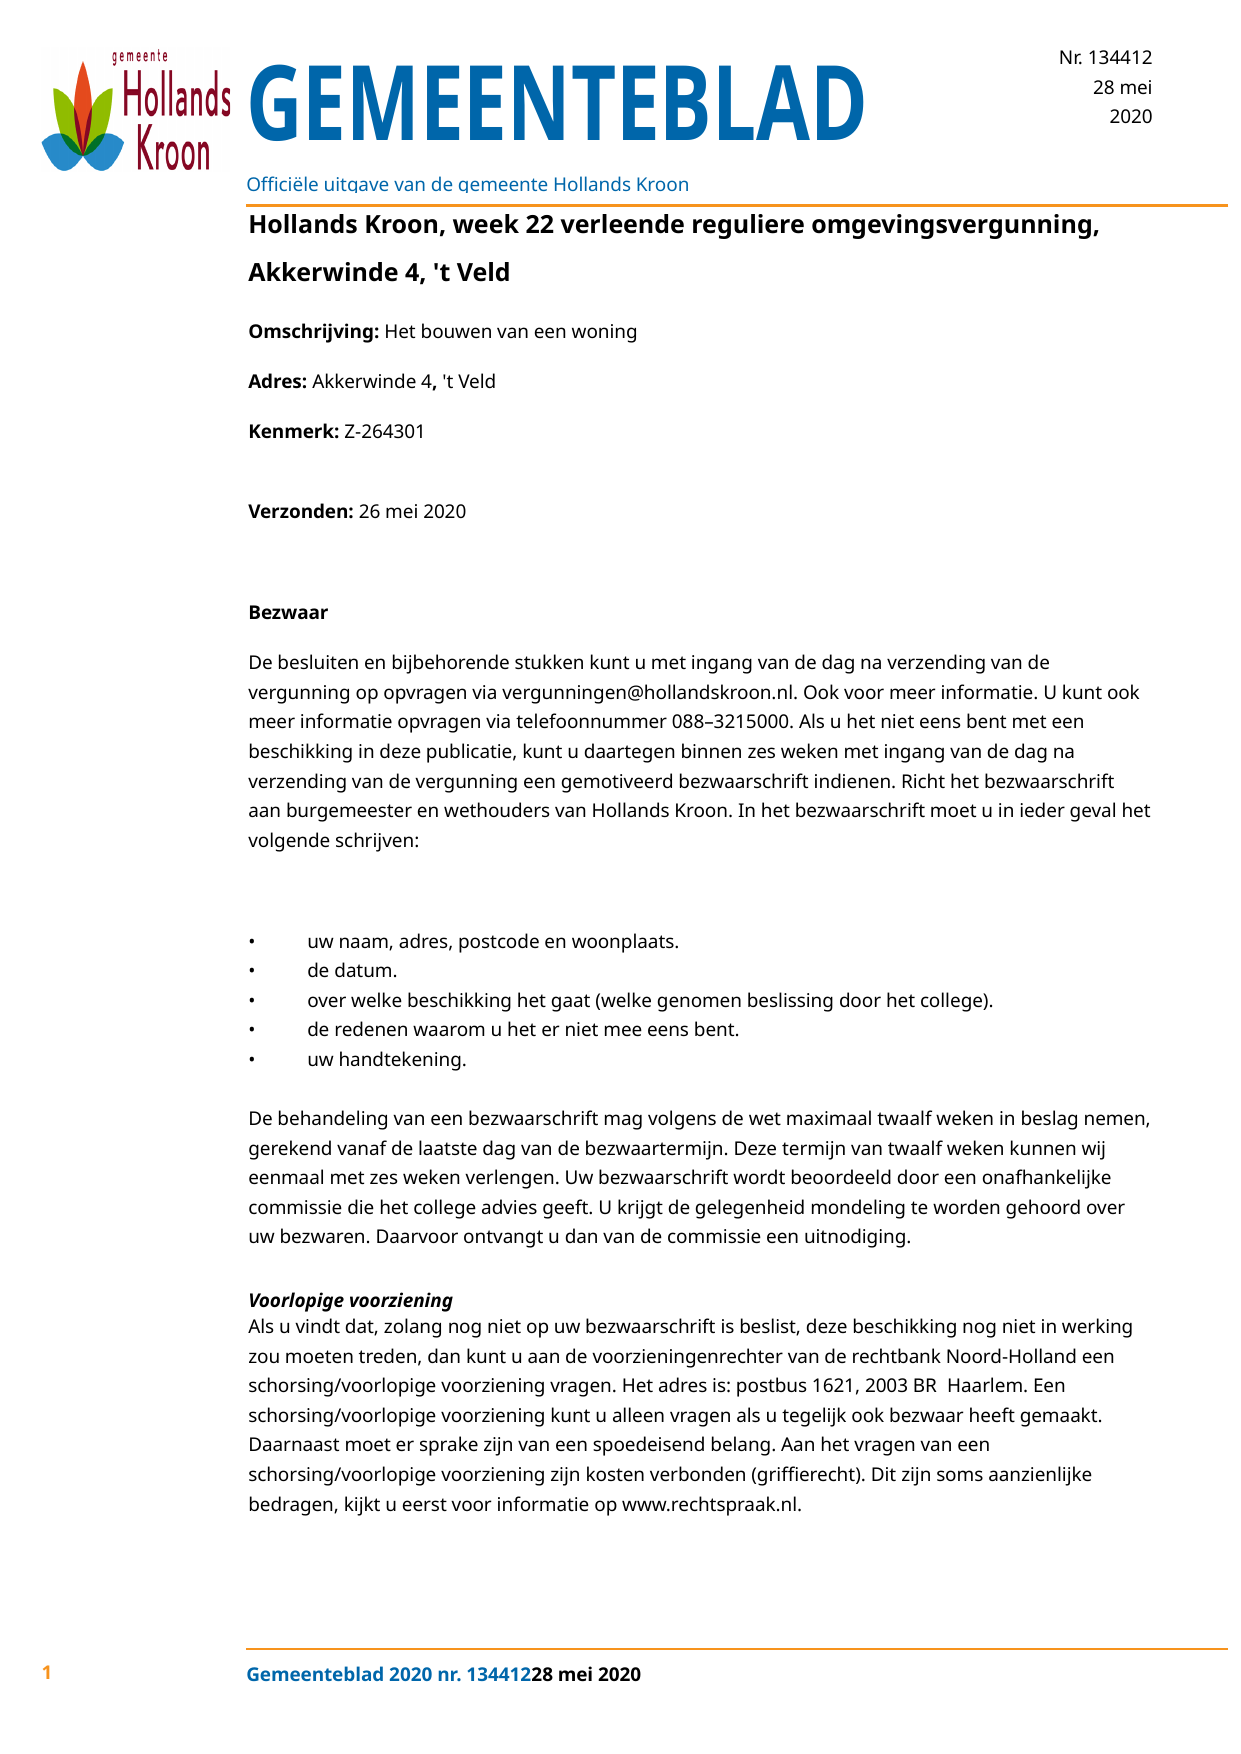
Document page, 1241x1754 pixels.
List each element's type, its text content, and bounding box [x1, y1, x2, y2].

text Voorlopige voorziening [248, 1288, 1152, 1313]
text De besluiten en bijbehorende stukken kunt u met ingang van de dag na verzending van de vergunning op opvragen via vergunningen@hollandskroon.nl. Ook voor meer informatie. U kunt ook meer informatie opvragen via telefoonnummer 088–3215000. Als u het niet eens bent met een beschikking in deze publicatie, kunt u daartegen binnen zes weken met ingang van de dag na verzending van de vergunning een gemotiveerd bezwaarschrift indienen. Richt het bezwaarschrift aan burgemeester en wethouders van Hollands Kroon. In het bezwaarschrift moet u in ieder geval het volgende schrijven: [248, 649, 1152, 853]
table_header [248, 469, 700, 495]
list over welke beschikking het gaat (welke genomen beslissing door het college). [248, 987, 1152, 1013]
text Omschrijving: Het bouwen van een woning [248, 318, 1152, 344]
table_header [700, 469, 1152, 495]
list de datum. [248, 957, 1152, 983]
text Bezwaar [248, 599, 1152, 625]
picture [41, 47, 231, 172]
text Verzonden: 26 mei 2020 [248, 498, 1152, 524]
text Hollands Kroon, week 22 verleende reguliere omgevingsvergunning, Akkerwinde 4, 't Veld [248, 207, 1152, 288]
text Adres: Akkerwinde 4, 't Veld [248, 368, 1152, 394]
list uw handtekening. [248, 1046, 1152, 1072]
list de redenen waarom u het er niet mee eens bent. [248, 1017, 1152, 1042]
list uw naam, adres, postcode en woonplaats. [248, 928, 1152, 953]
text Als u vindt dat, zolang nog niet op uw bezwaarschrift is beslist, deze beschikking nog niet in werking zou moeten treden, dan kunt u aan de voorzieningenrechter van de rechtbank Noord-Holland een schorsing/voorlopige voorziening vragen. Het adres is: postbus 1621, 2003 BR Haarlem. Een schorsing/voorlopige voorziening kunt u alleen vragen als u tegelijk ook bezwaar heeft gemaakt. Daarnaast moet er sprake zijn van een spoedeisend belang. Aan het vragen van een schorsing/voorlopige voorziening zijn kosten verbonden (griffierecht). Dit zijn soms aanzienlijke bedragen, kijkt u eerst voor informatie op www.rechtspraak.nl. [248, 1313, 1152, 1517]
text Kenmerk: Z-264301 [248, 419, 1152, 444]
text De behandeling van een bezwaarschrift mag volgens de wet maximaal twaalf weken in beslag nemen, gerekend vanaf de laatste dag van de bezwaartermijn. Deze termijn van twaalf weken kunnen wij eenmaal met zes weken verlengen. Uw bezwaarschrift wordt beoordeeld door een onafhankelijke commissie die het college advies geeft. U krijgt de gelegenheid mondeling te worden gehoord over uw bezwaren. Daarvoor ontvangt u dan van de commissie een uitnodiging. [248, 1105, 1152, 1249]
